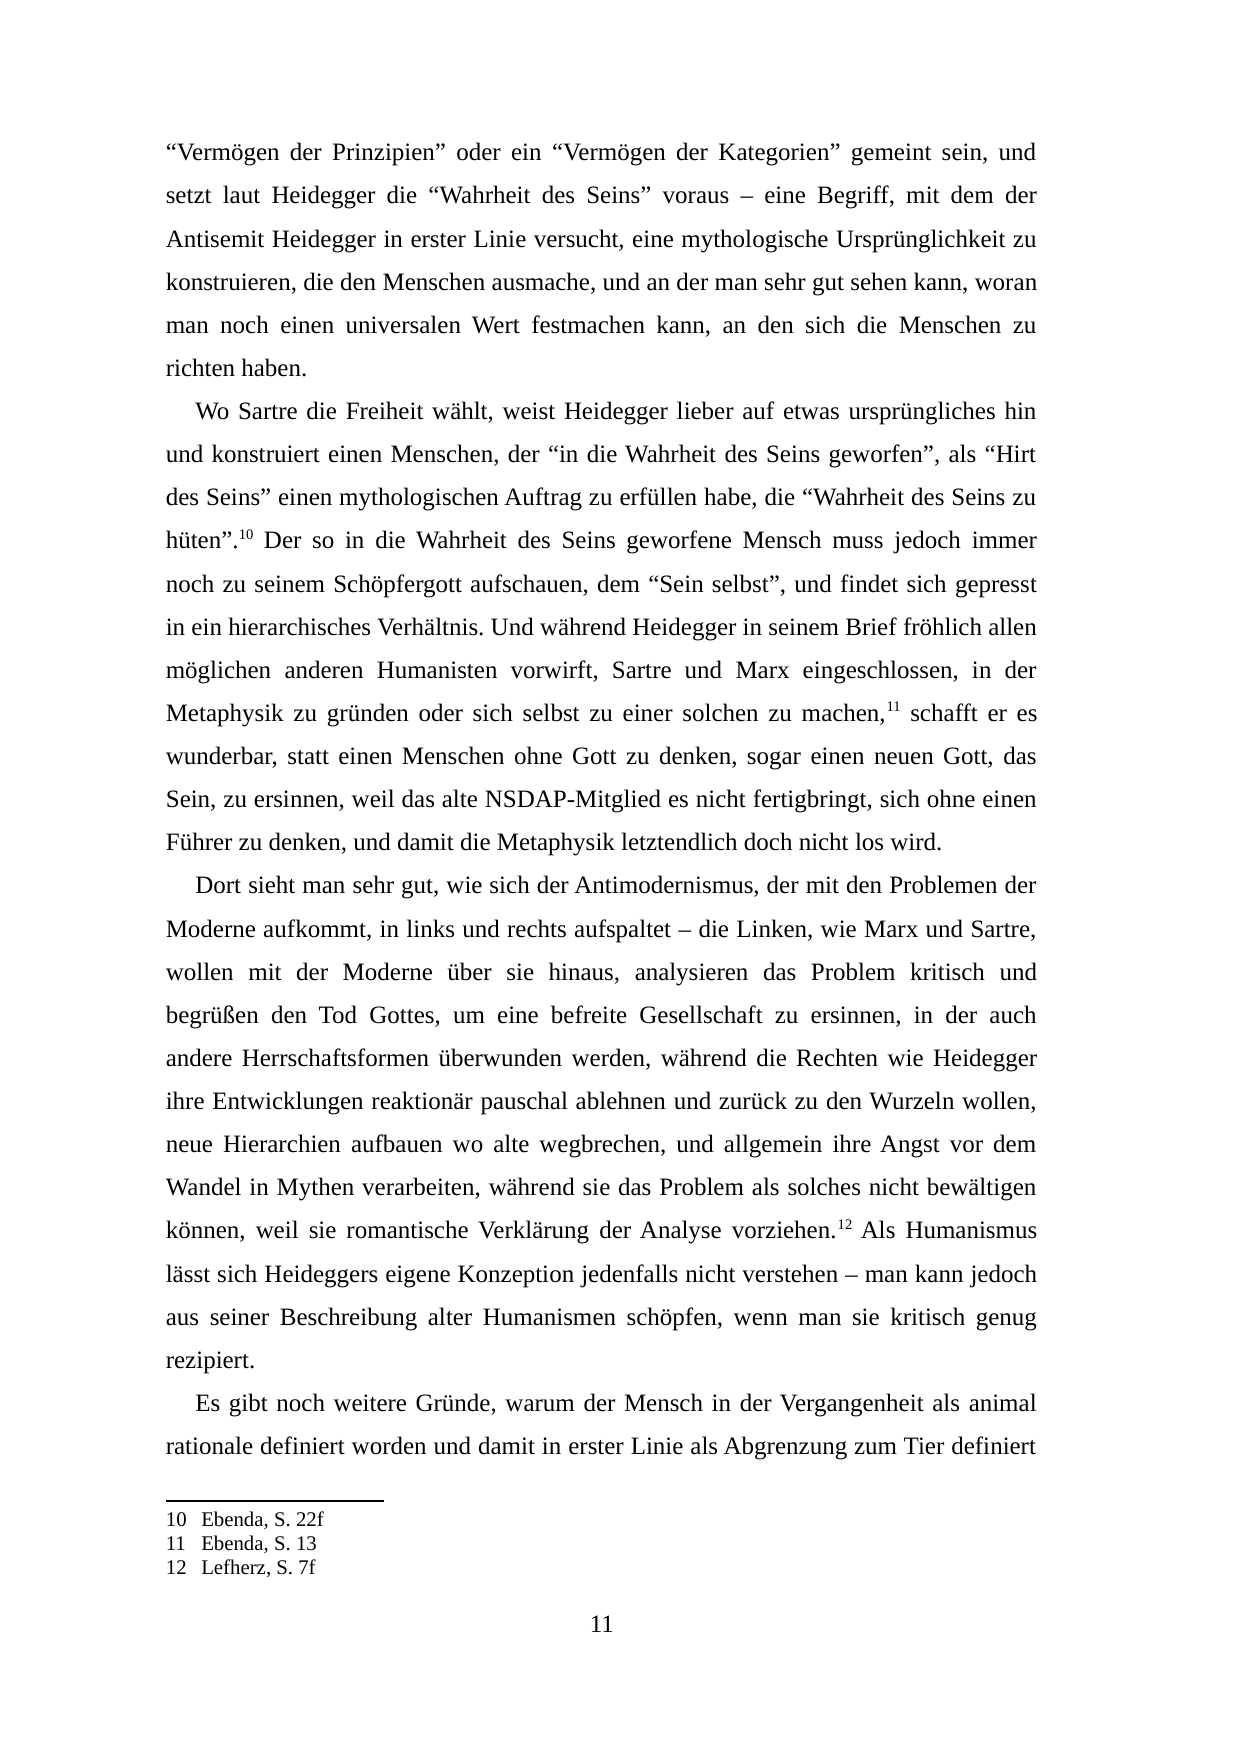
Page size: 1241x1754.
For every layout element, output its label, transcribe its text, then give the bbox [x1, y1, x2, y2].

text Ebenda, S. 13 [166, 1531, 1037, 1555]
text Dort sieht man sehr gut, wie sich der Antimodernismus, der mit den Problemen der Moderne aufkommt, in links und rechts aufspaltet – die Linken, wie Marx und Sartre, wollen mit der Moderne über sie hinaus, analysieren das Problem kritisch und begrüßen den Tod Gottes, um eine befreite Gesellschaft zu ersinnen, in der auch andere Herrschaftsformen überwunden werden, während die Rechten wie Heidegger ihre Entwicklungen reaktionär pauschal ablehnen und zurück zu den Wurzeln wollen, neue Hierarchien aufbauen wo alte wegbrechen, und allgemein ihre Angst vor dem Wandel in Mythen verarbeiten, während sie das Problem als solches nicht bewältigen können, weil sie romantische Verklärung der Analyse vorziehen. Als Humanismus lässt sich Heideggers eigene Konzeption jedenfalls nicht verstehen – man kann jedoch aus seiner Beschreibung alter Humanismen schöpfen, wenn man sie kritisch genug rezipiert. [166, 871, 1037, 1374]
text “Vermögen der Prinzipien” oder ein “Vermögen der Kategorien” gemeint sein, und setzt laut Heidegger die “Wahrheit des Seins” voraus – eine Begriff, mit dem der Antisemit Heidegger in erster Linie versucht, eine mythologische Ursprünglichkeit zu konstruieren, die den Menschen ausmache, und an der man sehr gut sehen kann, woran man noch einen universalen Wert festmachen kann, an den sich die Menschen zu richten haben. [166, 137, 1037, 382]
text Ebenda, S. 22f [166, 1507, 1037, 1531]
text Lefherz, S. 7f [166, 1555, 1037, 1579]
text Wo Sartre die Freiheit wählt, weist Heidegger lieber auf etwas ursprüngliches hin und konstruiert einen Menschen, der “in die Wahrheit des Seins geworfen”, als “Hirt des Seins” einen mythologischen Auftrag zu erfüllen habe, die “Wahrheit des Seins zu hüten”. Der so in die Wahrheit des Seins geworfene Mensch muss jedoch immer noch zu seinem Schöpfergott aufschauen, dem “Sein selbst”, und findet sich gepresst in ein hierarchisches Verhältnis. Und während Heidegger in seinem Brief fröhlich allen möglichen anderen Humanisten vorwirft, Sartre und Marx eingeschlossen, in der Metaphysik zu gründen oder sich selbst zu einer solchen zu machen, schafft er es wunderbar, statt einen Menschen ohne Gott zu denken, sogar einen neuen Gott, das Sein, zu ersinnen, weil das alte NSDAP-Mitglied es nicht fertigbringt, sich ohne einen Führer zu denken, und damit die Metaphysik letztendlich doch nicht los wird. [166, 396, 1037, 856]
text Es gibt noch weitere Gründe, warum der Mensch in der Vergangenheit als animal rationale definiert worden und damit in erster Linie als Abgrenzung zum Tier definiert [166, 1388, 1037, 1460]
